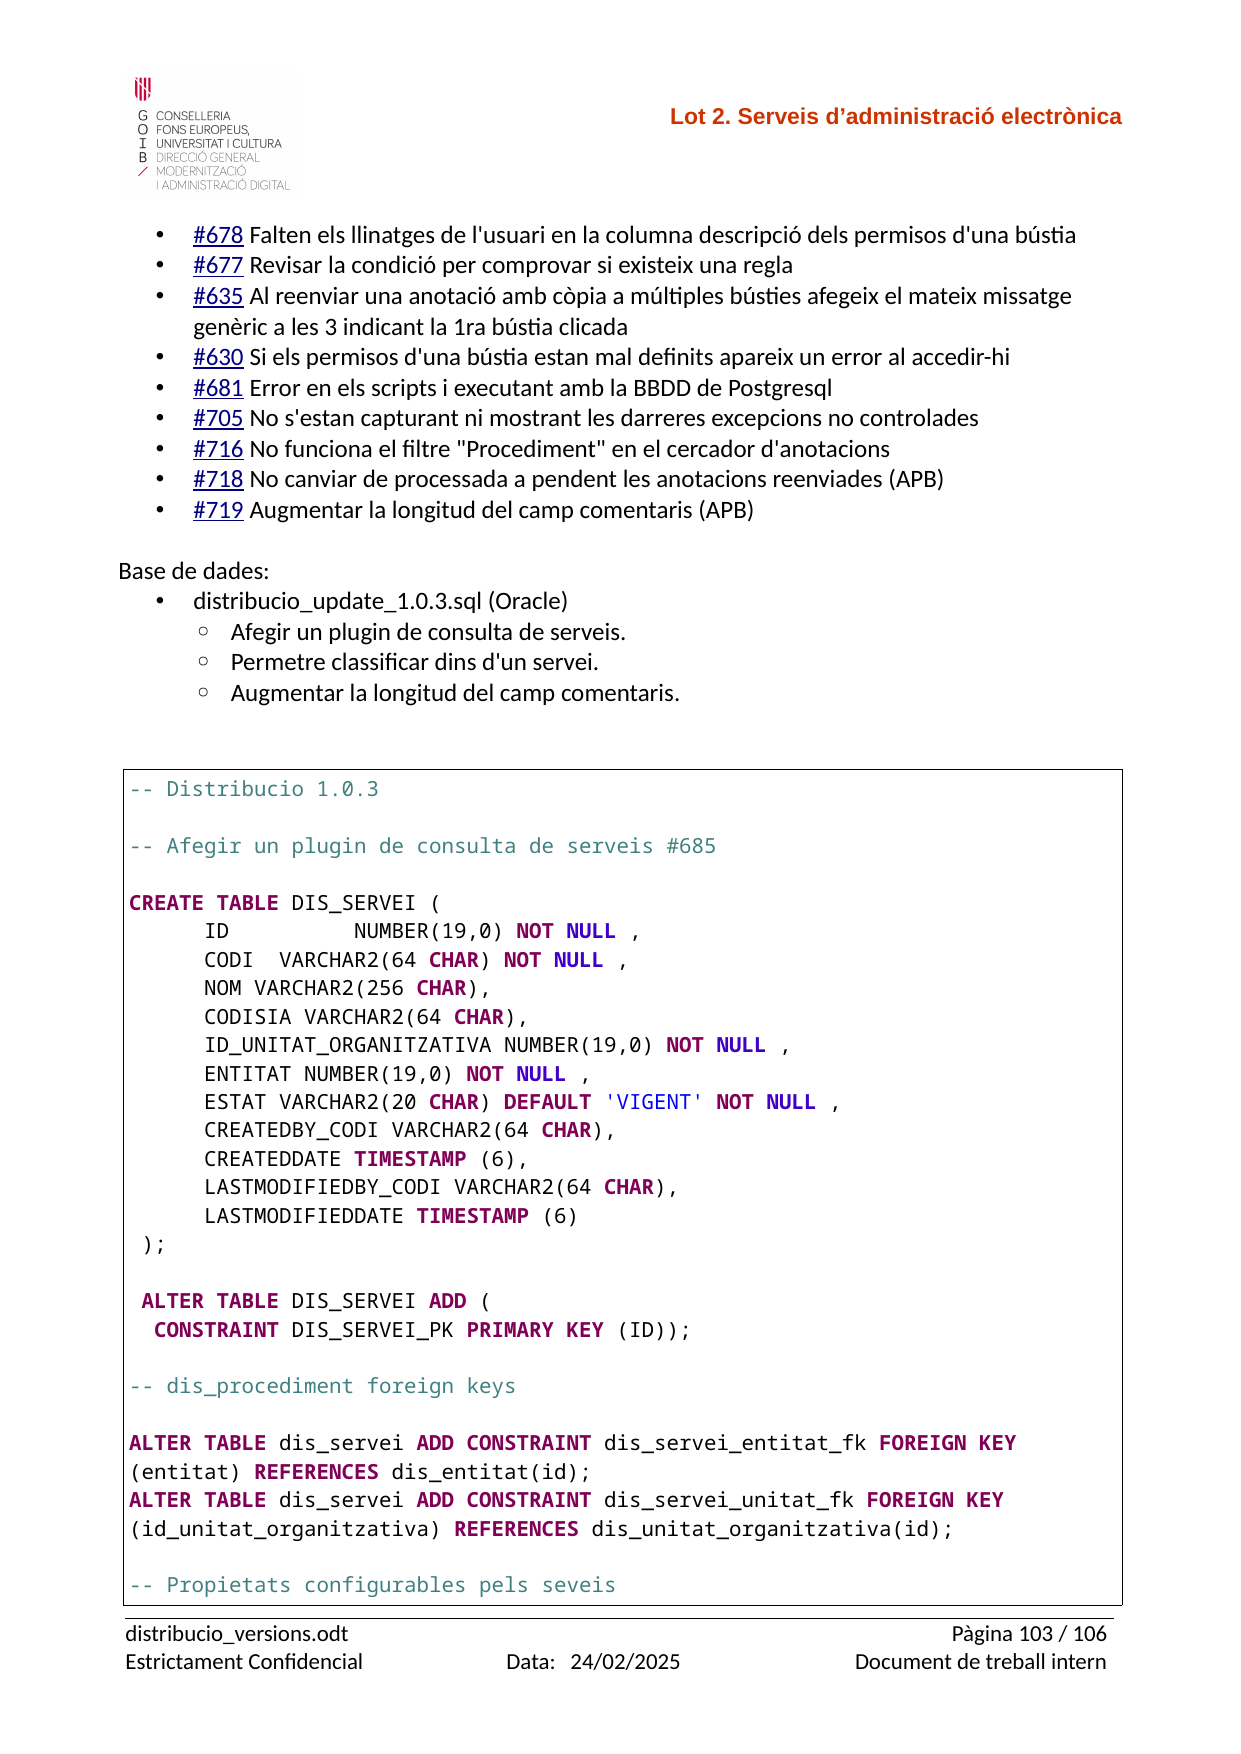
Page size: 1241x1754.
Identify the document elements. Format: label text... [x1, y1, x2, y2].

list #630 Si els permisos d'una bústia estan mal definits apareix un error al accedir-hi [156, 341, 1122, 372]
list #678 Falten els llinatges de l'usuari en la columna descripció dels permisos d'una bústia [156, 219, 1122, 250]
picture [126, 70, 299, 197]
list #677 Revisar la condició per comprovar si existeix una regla [156, 250, 1122, 280]
list #718 No canviar de processada a pendent les anotacions reenviades (APB) [156, 463, 1122, 494]
list Permetre classificar dins d'un servei. [193, 646, 1122, 677]
list distribucio_update_1.0.3.sql (Oracle) [156, 585, 1122, 616]
list #681 Error en els scripts i executant amb la BBDD de Postgresql [156, 372, 1122, 402]
list #716 No funciona el filtre "Procediment" en el cercador d'anotacions [156, 433, 1122, 463]
text Base de dades: [118, 555, 1122, 585]
list #635 Al reenviar una anotació amb còpia a múltiples bústies afegeix el mateix missatge genèric a les 3 indicant la 1ra bústia clicada [156, 280, 1122, 341]
list #705 No s'estan capturant ni mostrant les darreres excepcions no controlades [156, 402, 1122, 433]
list Afegir un plugin de consulta de serveis. [193, 616, 1122, 646]
table_header -- Distribucio 1.0.3 -- Afegir un plugin de consulta de serveis #685 CREATE TABLE DIS_SERVEI ( ID NUMBER(19,0) NOT NULL , CODI VARCHAR2(64 CHAR) NOT NULL , NOM VARCHAR2(256 CHAR), CODISIA VARCHAR2(64 CHAR), ID_UNITAT_ORGANITZATIVA NUMBER(19,0) NOT NULL , ENTITAT NUMBER(19,0) NOT NULL , ESTAT VARCHAR2(20 CHAR) DEFAULT 'VIGENT' NOT NULL , CREATEDBY_CODI VARCHAR2(64 CHAR), CREATEDDATE TIMESTAMP (6), LASTMODIFIEDBY_CODI VARCHAR2(64 CHAR), LASTMODIFIEDDATE TIMESTAMP (6) ); ALTER TABLE DIS_SERVEI ADD ( CONSTRAINT DIS_SERVEI_PK PRIMARY KEY (ID)); -- dis_procediment foreign keys ALTER TABLE dis_servei ADD CONSTRAINT dis_servei_entitat_fk FOREIGN KEY (entitat) REFERENCES dis_entitat(id); ALTER TABLE dis_servei ADD CONSTRAINT dis_servei_unitat_fk FOREIGN KEY (id_unitat_organitzativa) REFERENCES dis_unitat_organitzativa(id); -- Propietats configurables pels seveis [124, 770, 1122, 1605]
list Augmentar la longitud del camp comentaris. [193, 677, 1122, 707]
list #719 Augmentar la longitud del camp comentaris (APB) [156, 494, 1122, 524]
